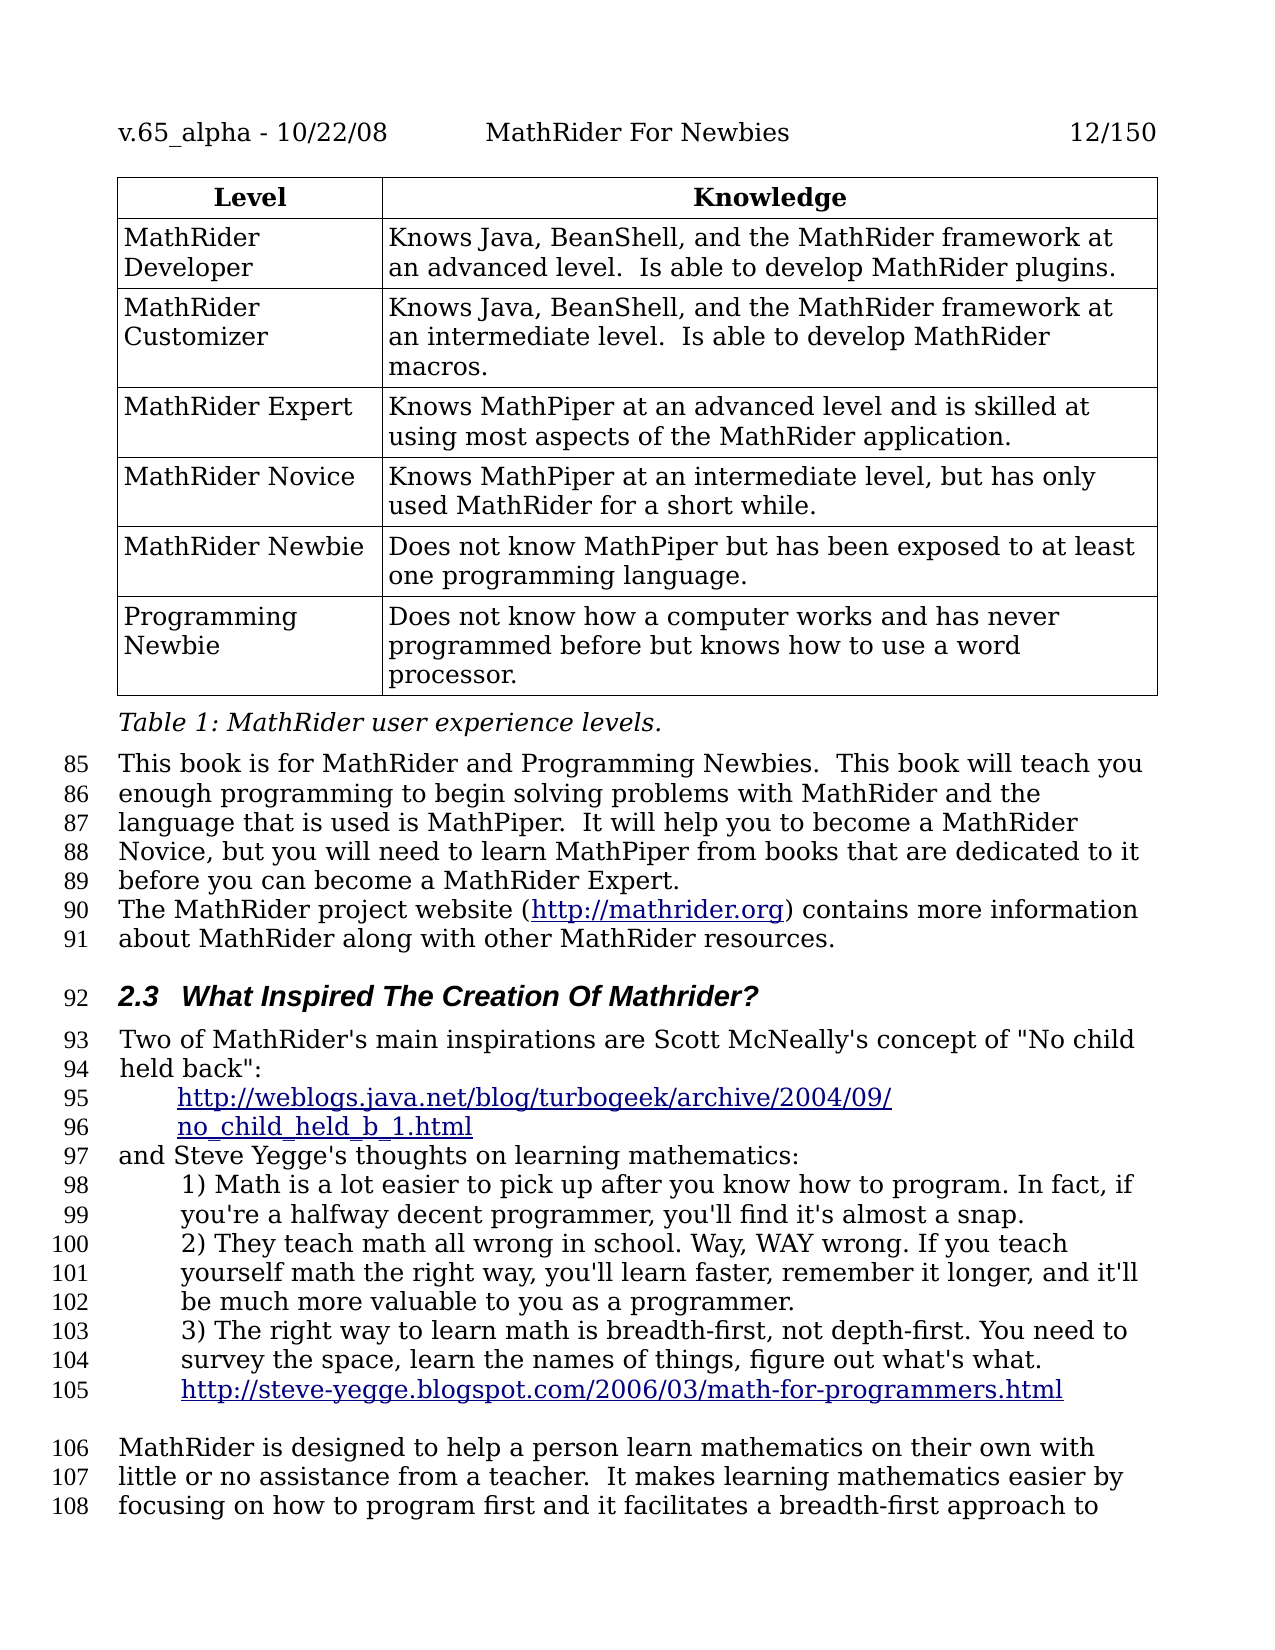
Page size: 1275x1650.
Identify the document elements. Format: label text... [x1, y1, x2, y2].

table_cell Knows MathPiper at an advanced level and is skilled at using most aspects of the MathRider application. [383, 388, 1157, 457]
table_cell Does not know MathPiper but has been exposed to at least one programming language. [383, 527, 1157, 596]
text 3) The right way to learn math is breadth-first, not depth-first. You need to survey the space, learn the names of things, figure out what's what. [181, 1317, 1157, 1375]
table_cell Programming Newbie [118, 597, 382, 695]
table_cell Knows Java, BeanShell, and the MathRider framework at an advanced level. Is able to develop MathRider plugins. [383, 219, 1157, 288]
table_cell MathRider Customizer [118, 289, 382, 387]
text 2) They teach math all wrong in school. Way, WAY wrong. If you teach yourself math the right way, you'll learn faster, remember it longer, and it'll be much more valuable to you as a programmer. [181, 1229, 1157, 1317]
table_header Level [118, 178, 382, 218]
table_cell MathRider Novice [118, 458, 382, 526]
subtitle What Inspired The Creation Of Mathrider? [118, 979, 1157, 1012]
text http://steve-yegge.blogspot.com/2006/03/math-for-programmers.html [181, 1375, 1157, 1404]
text MathRider is designed to help a person learn mathematics on their own with little or no assistance from a teacher. It makes learning mathematics easier by focusing on how to program first and it facilitates a breadth-first approach to [118, 1433, 1157, 1521]
text and Steve Yegge's thoughts on learning mathematics: [118, 1142, 1157, 1171]
text 1) Math is a lot easier to pick up after you know how to program. In fact, if you're a halfway decent programmer, you'll find it's almost a snap. [181, 1171, 1157, 1229]
text The MathRider project website (http://mathrider.org) contains more information about MathRider along with other MathRider resources. [118, 896, 1157, 954]
table_cell MathRider Developer [118, 219, 382, 288]
text Two of MathRider's main inspirations are Scott McNeally's concept of "No child held back": [119, 1025, 1157, 1083]
table_cell MathRider Expert [118, 388, 382, 457]
table_cell Knows Java, BeanShell, and the MathRider framework at an intermediate level. Is able to develop MathRider macros. [383, 289, 1157, 387]
text Table 1: MathRider user experience levels. [118, 708, 1157, 737]
text http://weblogs.java.net/blog/turbogeek/archive/2004/09/no_child_held_b_1.html [177, 1083, 1157, 1142]
text This book is for MathRider and Programming Newbies. This book will teach you enough programming to begin solving problems with MathRider and the language that is used is MathPiper. It will help you to become a MathRider Novice, but you will need to learn MathPiper from books that are dedicated to it before you can become a MathRider Expert. [118, 750, 1157, 896]
table_cell MathRider Newbie [118, 527, 382, 596]
table_cell Does not know how a computer works and has never programmed before but knows how to use a word processor. [383, 597, 1157, 695]
table_cell Knows MathPiper at an intermediate level, but has only used MathRider for a short while. [383, 458, 1157, 526]
table_header Knowledge [383, 178, 1157, 218]
